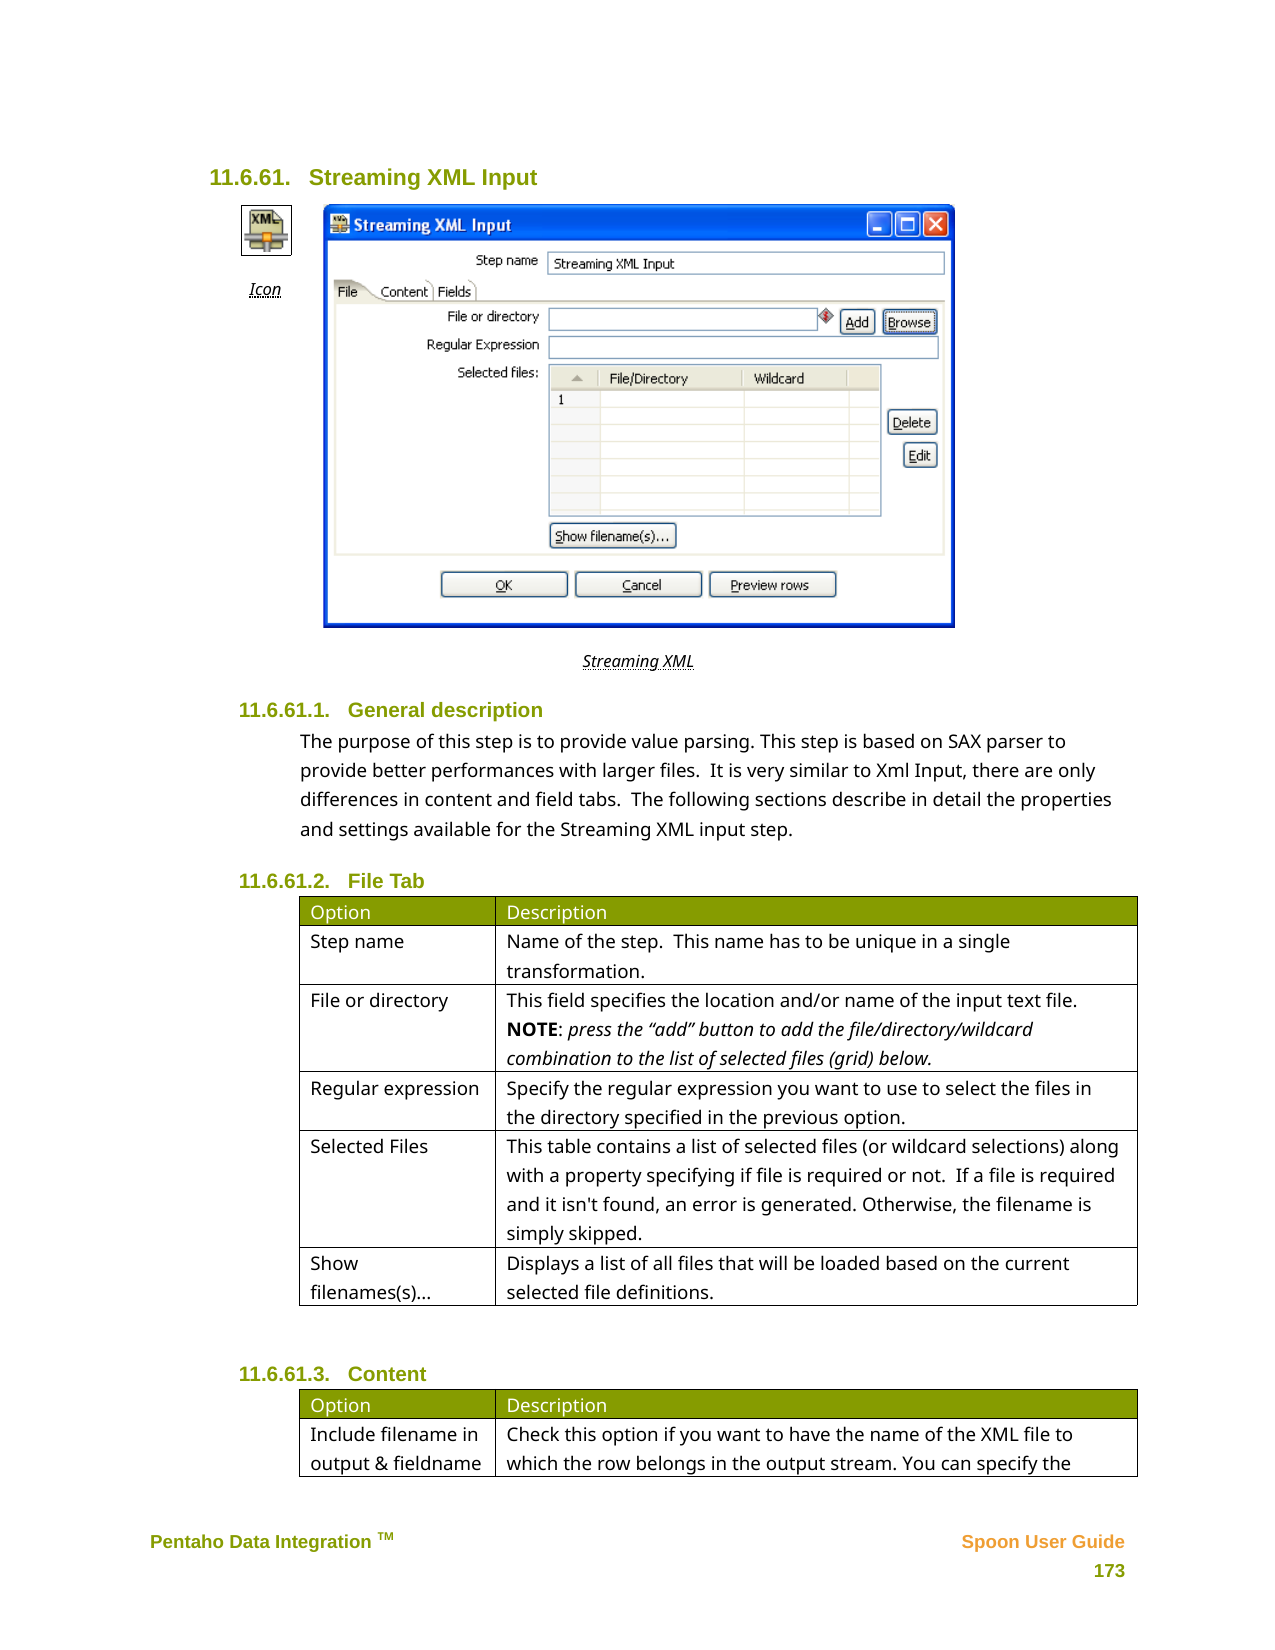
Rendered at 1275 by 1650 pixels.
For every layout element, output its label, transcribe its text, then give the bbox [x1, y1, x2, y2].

subtitle Content [239, 1353, 1125, 1388]
table_cell This field specifies the location and/or name of the input text file. NOTE: press the “add” button to add the file/directory/wildcard combination to the list of selected files (grid) below. [496, 985, 1137, 1071]
subtitle File Tab [239, 861, 1125, 896]
picture [323, 204, 955, 628]
table_cell Show filenames(s)... [300, 1248, 495, 1305]
picture [244, 207, 288, 252]
table_cell Include filename in output & fieldname [300, 1419, 495, 1476]
table_header Description [496, 897, 1137, 925]
table_header Option [300, 897, 495, 925]
text The purpose of this step is to provide value parsing. This step is based on SAX parser to provide better performances with larger files. It is very similar to Xml Input, there are only differences in content and field tabs. The following sections describe in detail the properties and settings available for the Streaming XML input step. [300, 725, 1125, 842]
subtitle General description [239, 690, 1125, 724]
table_cell Displays a list of all files that will be loaded based on the current selected file definitions. [496, 1248, 1137, 1305]
table_header Option [300, 1390, 495, 1418]
table_cell Specify the regular expression you want to use to select the files in the directory specified in the previous option. [496, 1072, 1137, 1130]
table_cell Step name [300, 926, 495, 984]
table_cell Selected Files [300, 1131, 495, 1247]
text Icon [240, 277, 292, 300]
table_cell Name of the step. This name has to be unique in a single transformation. [496, 926, 1137, 984]
table_cell Check this option if you want to have the name of the XML file to which the row belongs in the output stream. You can specify the [496, 1419, 1137, 1476]
table_cell Regular expression [300, 1072, 495, 1130]
text Streaming XML [323, 650, 955, 673]
subtitle Streaming XML Input [209, 157, 1125, 192]
table_cell File or directory [300, 985, 495, 1071]
table_header Description [496, 1390, 1137, 1418]
table_cell This table contains a list of selected files (or wildcard selections) along with a property specifying if file is required or not. If a file is required and it isn't found, an error is generated. Otherwise, the filename is simply skipped. [496, 1131, 1137, 1247]
